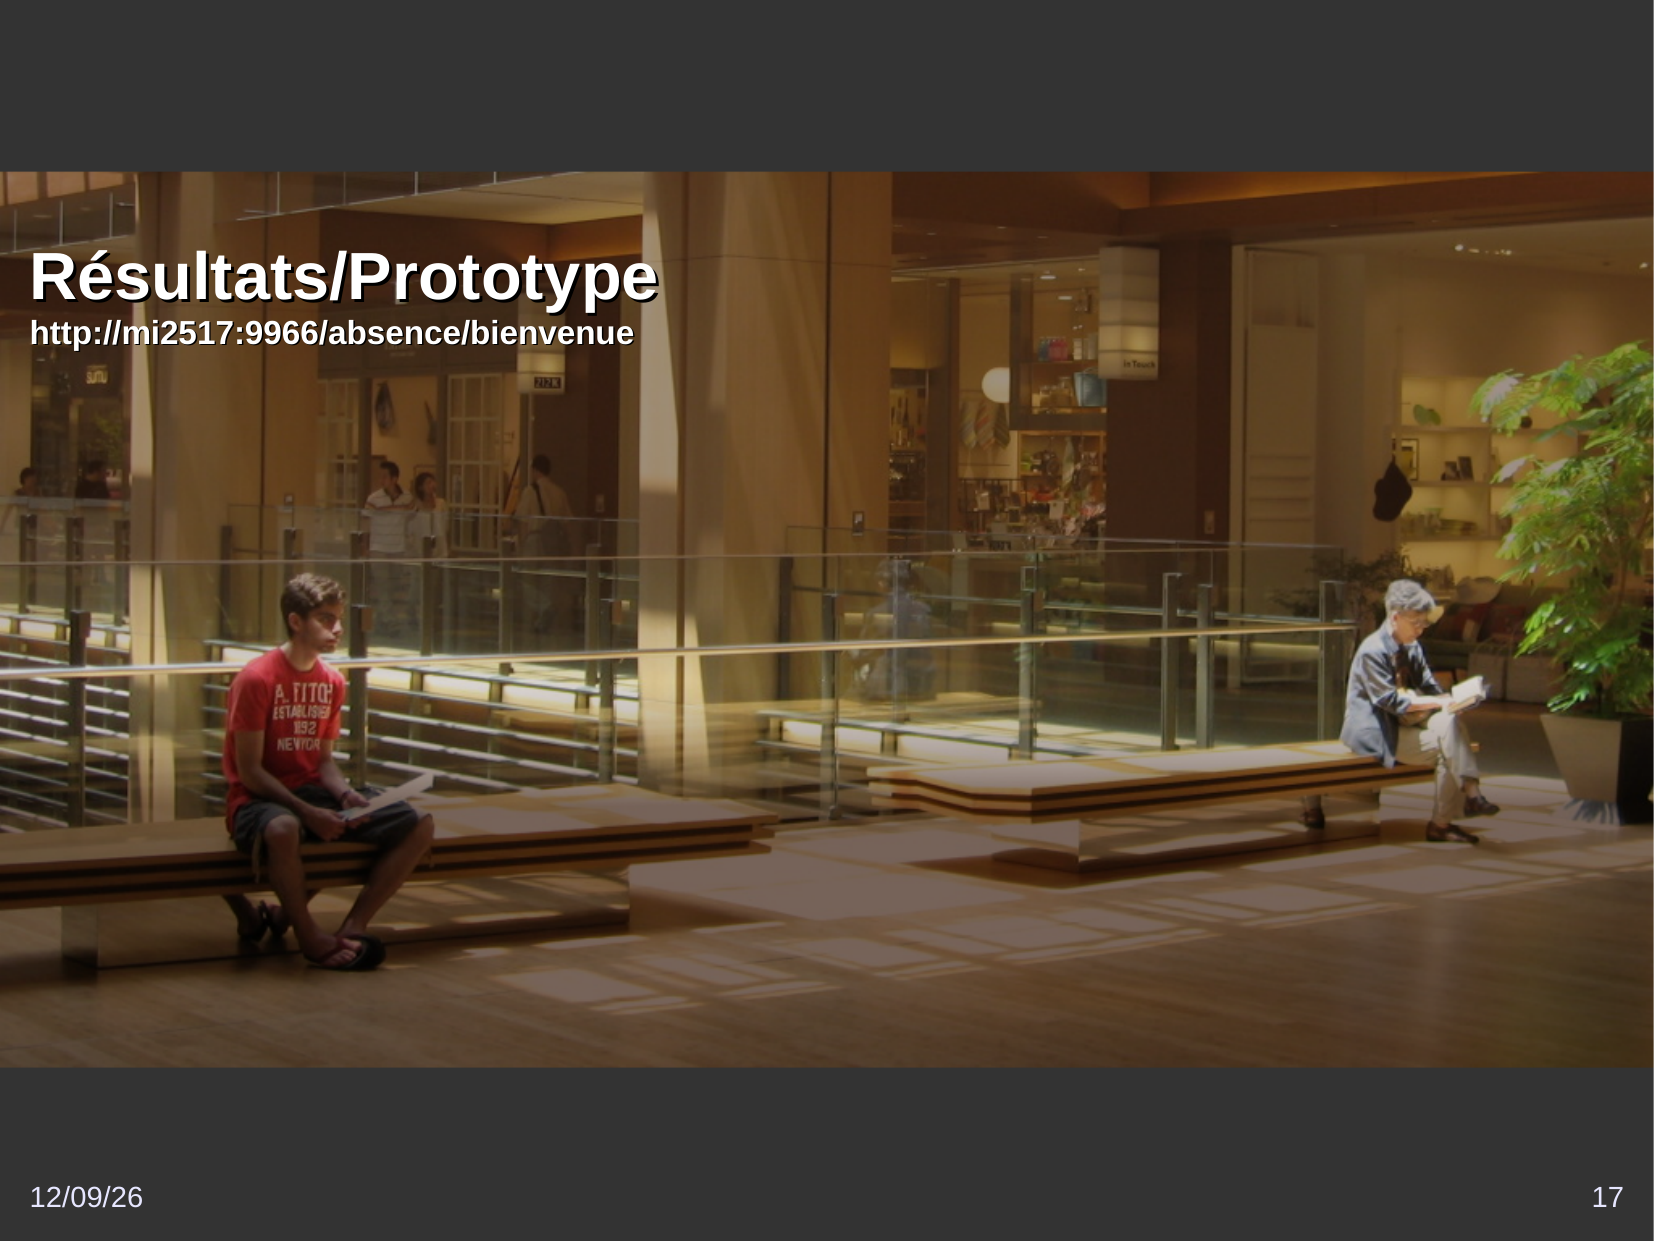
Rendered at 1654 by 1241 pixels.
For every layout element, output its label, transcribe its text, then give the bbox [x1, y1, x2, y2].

picture [0, 0, 1654, 1241]
title Résultats/Prototype http://mi2517:9966/absence/bienvenue [29, 206, 1506, 384]
